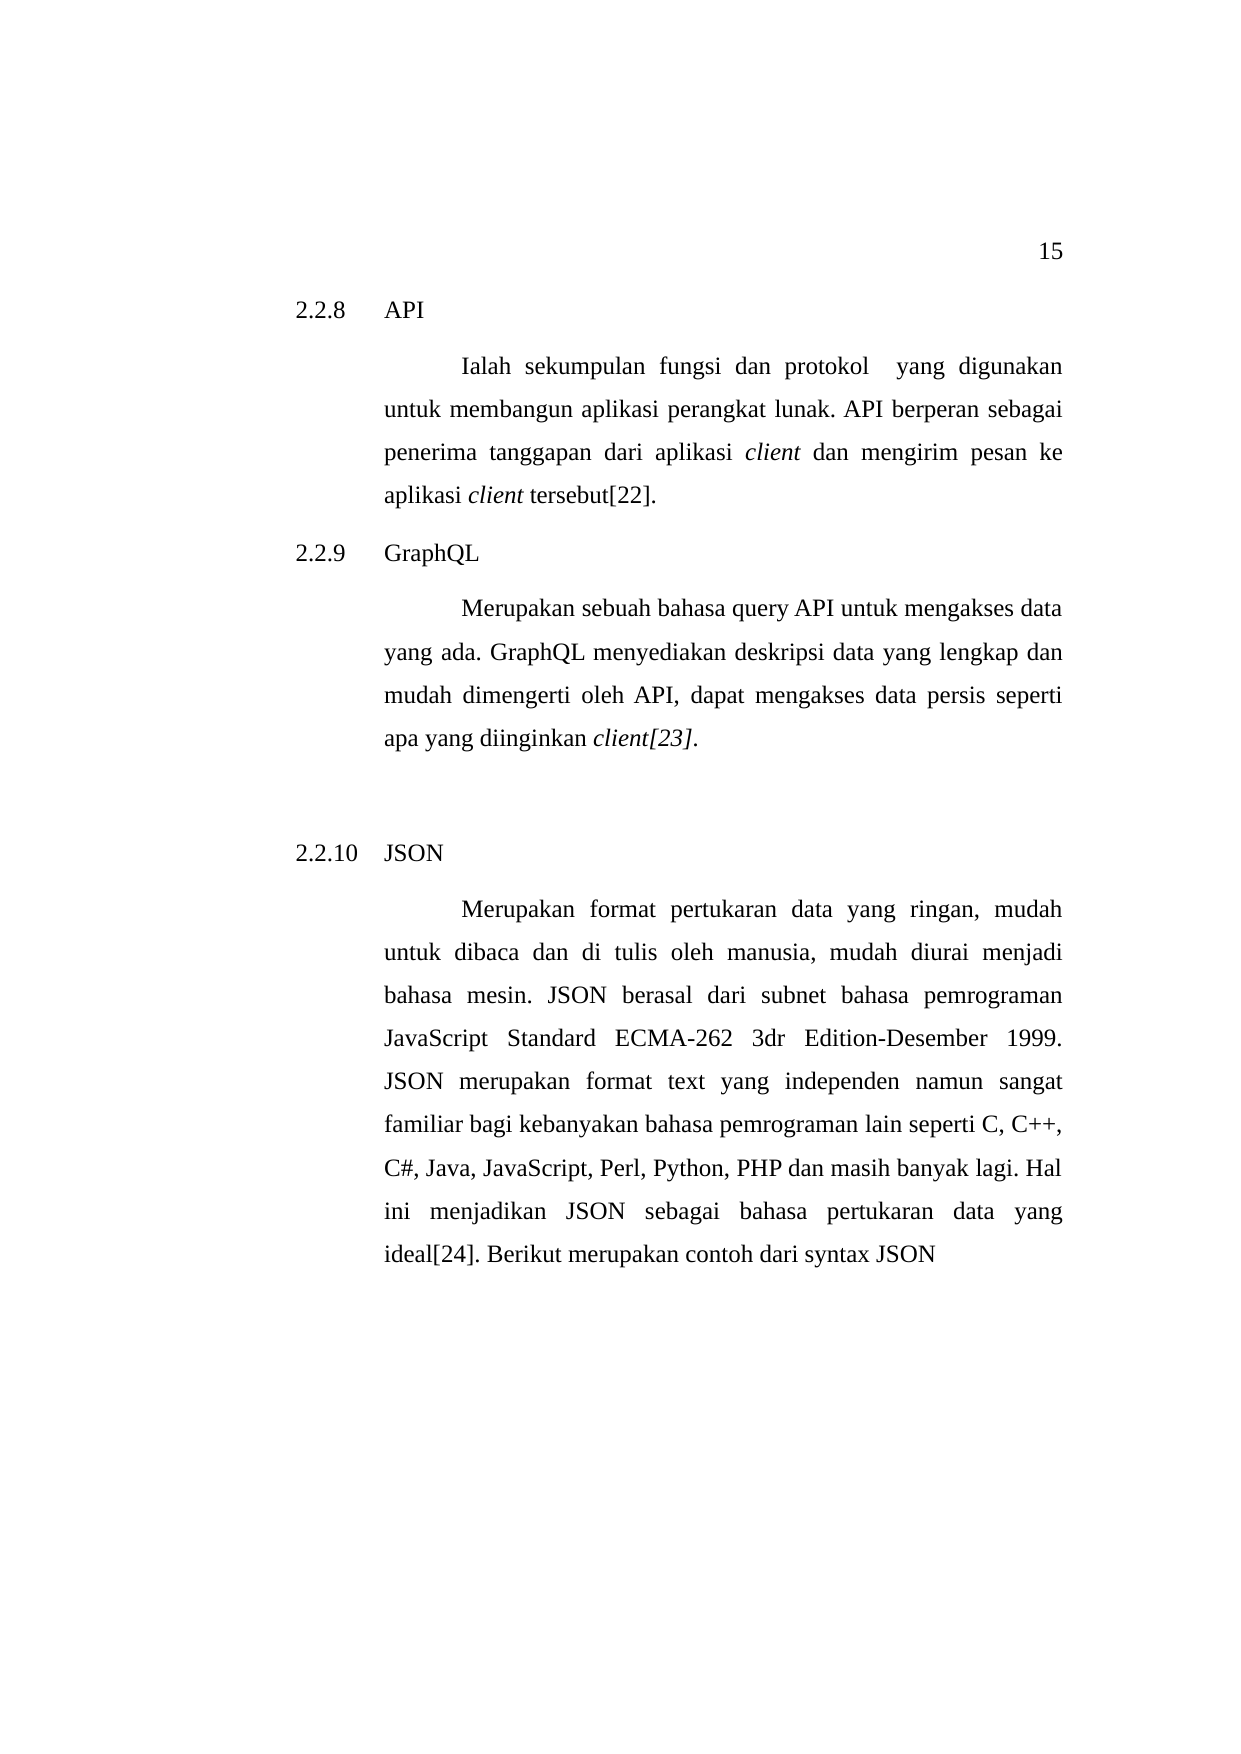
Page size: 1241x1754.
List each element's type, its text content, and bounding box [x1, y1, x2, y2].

text Merupakan format pertukaran data yang ringan, mudah untuk dibaca dan di tulis oleh manusia, mudah diurai menjadi bahasa mesin. JSON berasal dari subnet bahasa pemrograman JavaScript Standard ECMA-262 3dr Edition-Desember 1999. JSON merupakan format text yang independen namun sangat familiar bagi kebanyakan bahasa pemrograman lain seperti C, C++, C#, Java, JavaScript, Perl, Python, PHP dan masih banyak lagi. Hal ini menjadikan JSON sebagai bahasa pertukaran data yang ideal[24]. Berikut merupakan contoh dari syntax JSON [384, 894, 1063, 1268]
text Merupakan sebuah bahasa query API untuk mengakses data yang ada. GraphQL menyediakan deskripsi data yang lengkap dan mudah dimengerti oleh API, dapat mengakses data persis seperti apa yang diinginkan client[23]. [384, 593, 1063, 752]
text Ialah sekumpulan fungsi dan protokol yang digunakan untuk membangun aplikasi perangkat lunak. API berperan sebagai penerima tanggapan dari aplikasi client dan mengirim pesan ke aplikasi client tersebut[22]. [384, 351, 1063, 509]
subtitle GraphQL [295, 538, 1063, 567]
subtitle API [295, 295, 1063, 324]
subtitle JSON [295, 838, 1063, 867]
